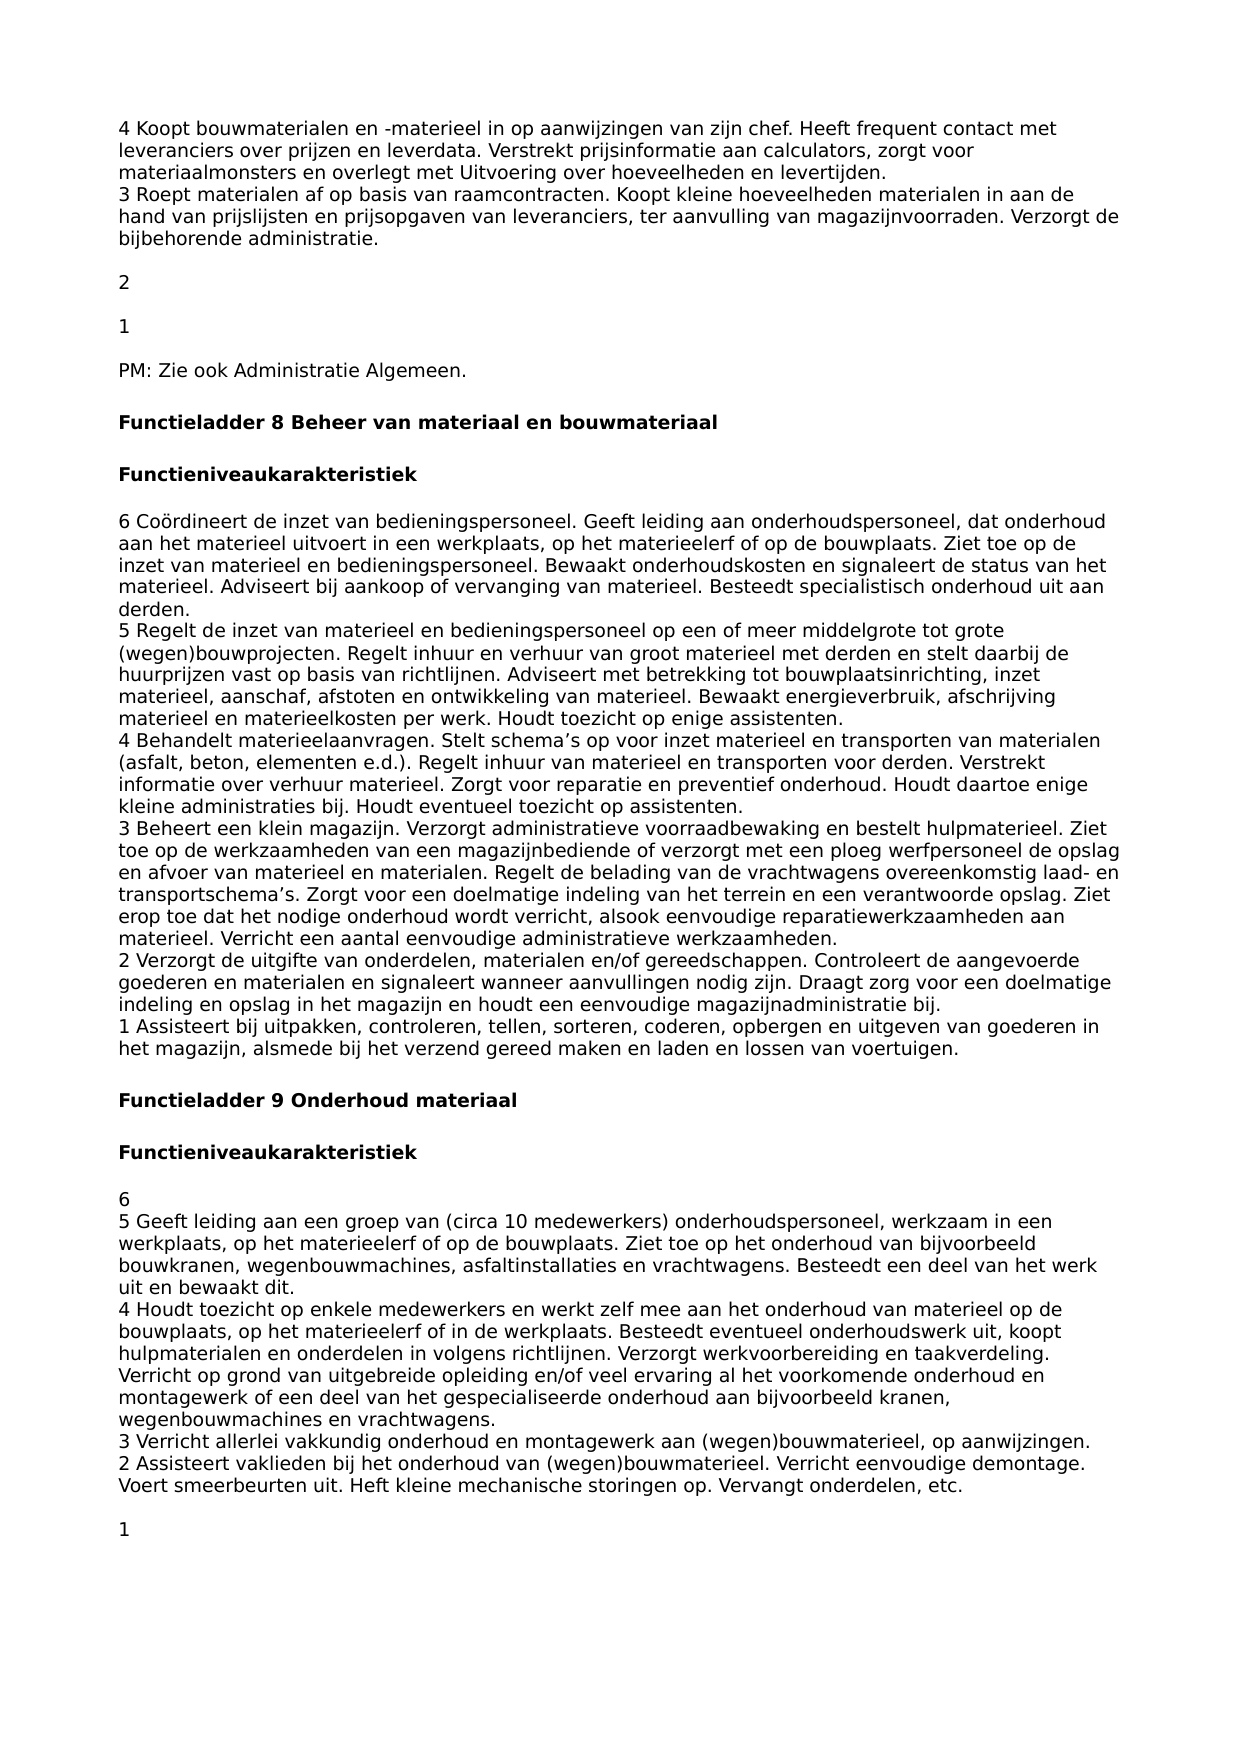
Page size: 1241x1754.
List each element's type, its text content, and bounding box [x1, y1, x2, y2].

text 3 Roept materialen af op basis van raamcontracten. Koopt kleine hoeveelheden materialen in aan de hand van prijslijsten en prijsopgaven van leveranciers, ter aanvulling van magazijnvoorraden. Verzorgt de bijbehorende administratie. [118, 184, 1122, 250]
subtitle Functieniveaukarakteristiek [118, 1142, 1122, 1164]
text 5 Regelt de inzet van materieel en bedieningspersoneel op een of meer middelgrote tot grote (wegen)bouwprojecten. Regelt inhuur en verhuur van groot materieel met derden en stelt daarbij de huurprijzen vast op basis van richtlijnen. Adviseert met betrekking tot bouwplaatsinrichting, inzet materieel, aanschaf, afstoten en ontwikkeling van materieel. Bewaakt energieverbruik, afschrijving materieel en materieelkosten per werk. Houdt toezicht op enige assistenten. [118, 620, 1122, 730]
text 1 [118, 1518, 1122, 1541]
text 5 Geeft leiding aan een groep van (circa 10 medewerkers) onderhoudspersoneel, werkzaam in een werkplaats, op het materieelerf of op de bouwplaats. Ziet toe op het onderhoud van bijvoorbeeld bouwkranen, wegenbouwmachines, asfaltinstallaties en vrachtwagens. Besteedt een deel van het werk uit en bewaakt dit. [118, 1211, 1122, 1299]
subtitle Functieladder 8 Beheer van materiaal en bouwmateriaal [118, 412, 1122, 433]
text 6 Coördineert de inzet van bedieningspersoneel. Geeft leiding aan onderhoudspersoneel, dat onderhoud aan het materieel uitvoert in een werkplaats, op het materieelerf of op de bouwplaats. Ziet toe op de inzet van materieel en bedieningspersoneel. Bewaakt onderhoudskosten en signaleert de status van het materieel. Adviseert bij aankoop of vervanging van materieel. Besteedt specialistisch onderhoud uit aan derden. [118, 511, 1122, 620]
text 1 Assisteert bij uitpakken, controleren, tellen, sorteren, coderen, opbergen en uitgeven van goederen in het magazijn, alsmede bij het verzend gereed maken en laden en lossen van voertuigen. [118, 1016, 1122, 1060]
text 3 Verricht allerlei vakkundig onderhoud en montagewerk aan (wegen)bouwmaterieel, op aanwijzingen. [118, 1431, 1122, 1453]
text 2 Assisteert vaklieden bij het onderhoud van (wegen)bouwmaterieel. Verricht eenvoudige demontage. Voert smeerbeurten uit. Heft kleine mechanische storingen op. Vervangt onderdelen, etc. [118, 1453, 1122, 1497]
subtitle Functieladder 9 Onderhoud materiaal [118, 1090, 1122, 1112]
subtitle Functieniveaukarakteristiek [118, 463, 1122, 486]
text 1 [118, 316, 1122, 338]
text 2 Verzorgt de uitgifte van onderdelen, materialen en/of gereedschappen. Controleert de aangevoerde goederen en materialen en signaleert wanneer aanvullingen nodig zijn. Draagt zorg voor een doelmatige indeling en opslag in het magazijn en houdt een eenvoudige magazijnadministratie bij. [118, 950, 1122, 1016]
text 4 Koopt bouwmaterialen en -materieel in op aanwijzingen van zijn chef. Heeft frequent contact met leveranciers over prijzen en leverdata. Verstrekt prijsinformatie aan calculators, zorgt voor materiaalmonsters en overlegt met Uitvoering over hoeveelheden en levertijden. [118, 118, 1122, 184]
text 4 Behandelt materieelaanvragen. Stelt schema’s op voor inzet materieel en transporten van materialen (asfalt, beton, elementen e.d.). Regelt inhuur van materieel en transporten voor derden. Verstrekt informatie over verhuur materieel. Zorgt voor reparatie en preventief onderhoud. Houdt daartoe enige kleine administraties bij. Houdt eventueel toezicht op assistenten. [118, 730, 1122, 818]
text PM: Zie ook Administratie Algemeen. [118, 359, 1122, 382]
text 2 [118, 272, 1122, 294]
text 6 [118, 1189, 1122, 1211]
text 4 Houdt toezicht op enkele medewerkers en werkt zelf mee aan het onderhoud van materieel op de bouwplaats, op het materieelerf of in de werkplaats. Besteedt eventueel onderhoudswerk uit, koopt hulpmaterialen en onderdelen in volgens richtlijnen. Verzorgt werkvoorbereiding en taakverdeling. Verricht op grond van uitgebreide opleiding en/of veel ervaring al het voorkomende onderhoud en montagewerk of een deel van het gespecialiseerde onderhoud aan bijvoorbeeld kranen, wegenbouwmachines en vrachtwagens. [118, 1299, 1122, 1431]
text 3 Beheert een klein magazijn. Verzorgt administratieve voorraadbewaking en bestelt hulpmaterieel. Ziet toe op de werkzaamheden van een magazijnbediende of verzorgt met een ploeg werfpersoneel de opslag en afvoer van materieel en materialen. Regelt de belading van de vrachtwagens overeenkomstig laad- en transportschema’s. Zorgt voor een doelmatige indeling van het terrein en een verantwoorde opslag. Ziet erop toe dat het nodige onderhoud wordt verricht, alsook eenvoudige reparatiewerkzaamheden aan materieel. Verricht een aantal eenvoudige administratieve werkzaamheden. [118, 818, 1122, 950]
